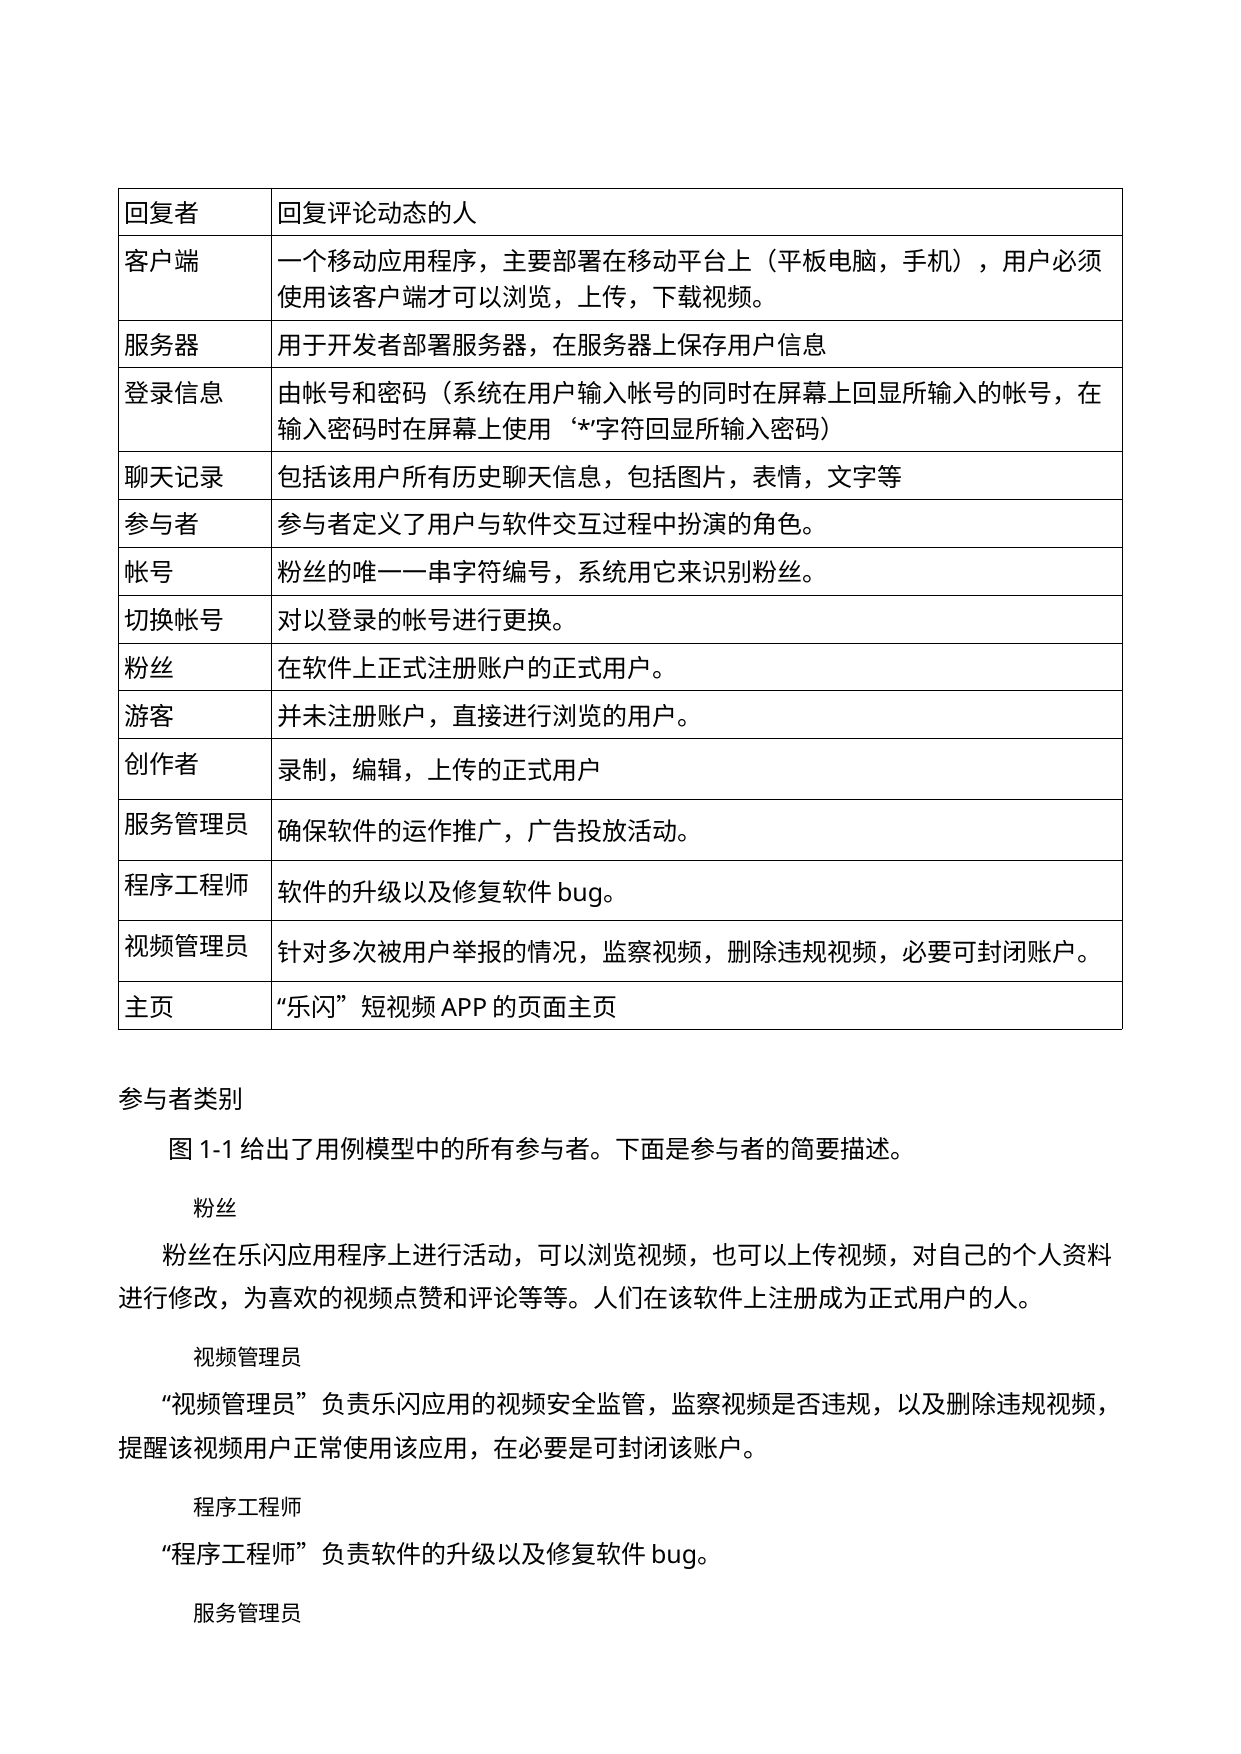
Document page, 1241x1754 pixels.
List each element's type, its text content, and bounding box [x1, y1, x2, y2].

table_cell 聊天记录 [119, 452, 271, 499]
text 图1-1给出了用例模型中的所有参与者。下面是参与者的简要描述。 [118, 1129, 1122, 1166]
table_cell 粉丝 [119, 644, 271, 690]
table_cell 确保软件的运作推广，广告投放活动。 [272, 800, 1122, 860]
table_cell 服务管理员 [119, 800, 271, 860]
table_cell 软件的升级以及修复软件bug。 [272, 861, 1122, 920]
table_cell 在软件上正式注册账户的正式用户。 [272, 644, 1122, 690]
table_cell 视频管理员 [119, 921, 271, 981]
table_cell 游客 [119, 691, 271, 738]
table_cell 登录信息 [119, 368, 271, 451]
table_cell 由帐号和密码（系统在用户输入帐号的同时在屏幕上回显所输入的帐号，在输入密码时在屏幕上使用‘*’字符回显所输入密码） [272, 368, 1122, 451]
text “程序工程师”负责软件的升级以及修复软件bug。 [118, 1534, 1122, 1571]
subtitle 粉丝 [118, 1191, 1122, 1223]
table_cell 客户端 [119, 236, 271, 319]
text 粉丝在乐闪应用程序上进行活动，可以浏览视频，也可以上传视频，对自己的个人资料进行修改，为喜欢的视频点赞和评论等等。人们在该软件上注册成为正式用户的人。 [118, 1235, 1122, 1315]
subtitle 视频管理员 [118, 1340, 1122, 1372]
table_cell 粉丝的唯一一串字符编号，系统用它来识别粉丝。 [272, 548, 1122, 595]
table_cell 参与者 [119, 500, 271, 547]
table_cell 录制，编辑，上传的正式用户 [272, 739, 1122, 799]
table_cell 针对多次被用户举报的情况，监察视频，删除违规视频，必要可封闭账户。 [272, 921, 1122, 981]
table_cell 用于开发者部署服务器，在服务器上保存用户信息 [272, 321, 1122, 367]
subtitle 参与者类别 [118, 1079, 1122, 1116]
subtitle 程序工程师 [118, 1490, 1122, 1522]
table_cell 帐号 [119, 548, 271, 595]
table_cell 对以登录的帐号进行更换。 [272, 596, 1122, 643]
table_cell 创作者 [119, 739, 271, 799]
table_cell 服务器 [119, 321, 271, 367]
table_cell 一个移动应用程序，主要部署在移动平台上（平板电脑，手机），用户必须使用该客户端才可以浏览，上传，下载视频。 [272, 236, 1122, 319]
table_cell 主页 [119, 982, 271, 1029]
table_cell 回复者 [119, 189, 271, 235]
table_cell 程序工程师 [119, 861, 271, 920]
table_cell 回复评论动态的人 [272, 189, 1122, 235]
table_cell 参与者定义了用户与软件交互过程中扮演的角色。 [272, 500, 1122, 547]
table_cell 包括该用户所有历史聊天信息，包括图片，表情，文字等 [272, 452, 1122, 499]
table_cell 并未注册账户，直接进行浏览的用户。 [272, 691, 1122, 738]
table_cell “乐闪”短视频APP的页面主页 [272, 982, 1122, 1029]
text “视频管理员”负责乐闪应用的视频安全监管，监察视频是否违规，以及删除违规视频，提醒该视频用户正常使用该应用，在必要是可封闭该账户。 [118, 1385, 1122, 1464]
subtitle 服务管理员 [118, 1596, 1122, 1628]
table_cell 切换帐号 [119, 596, 271, 643]
